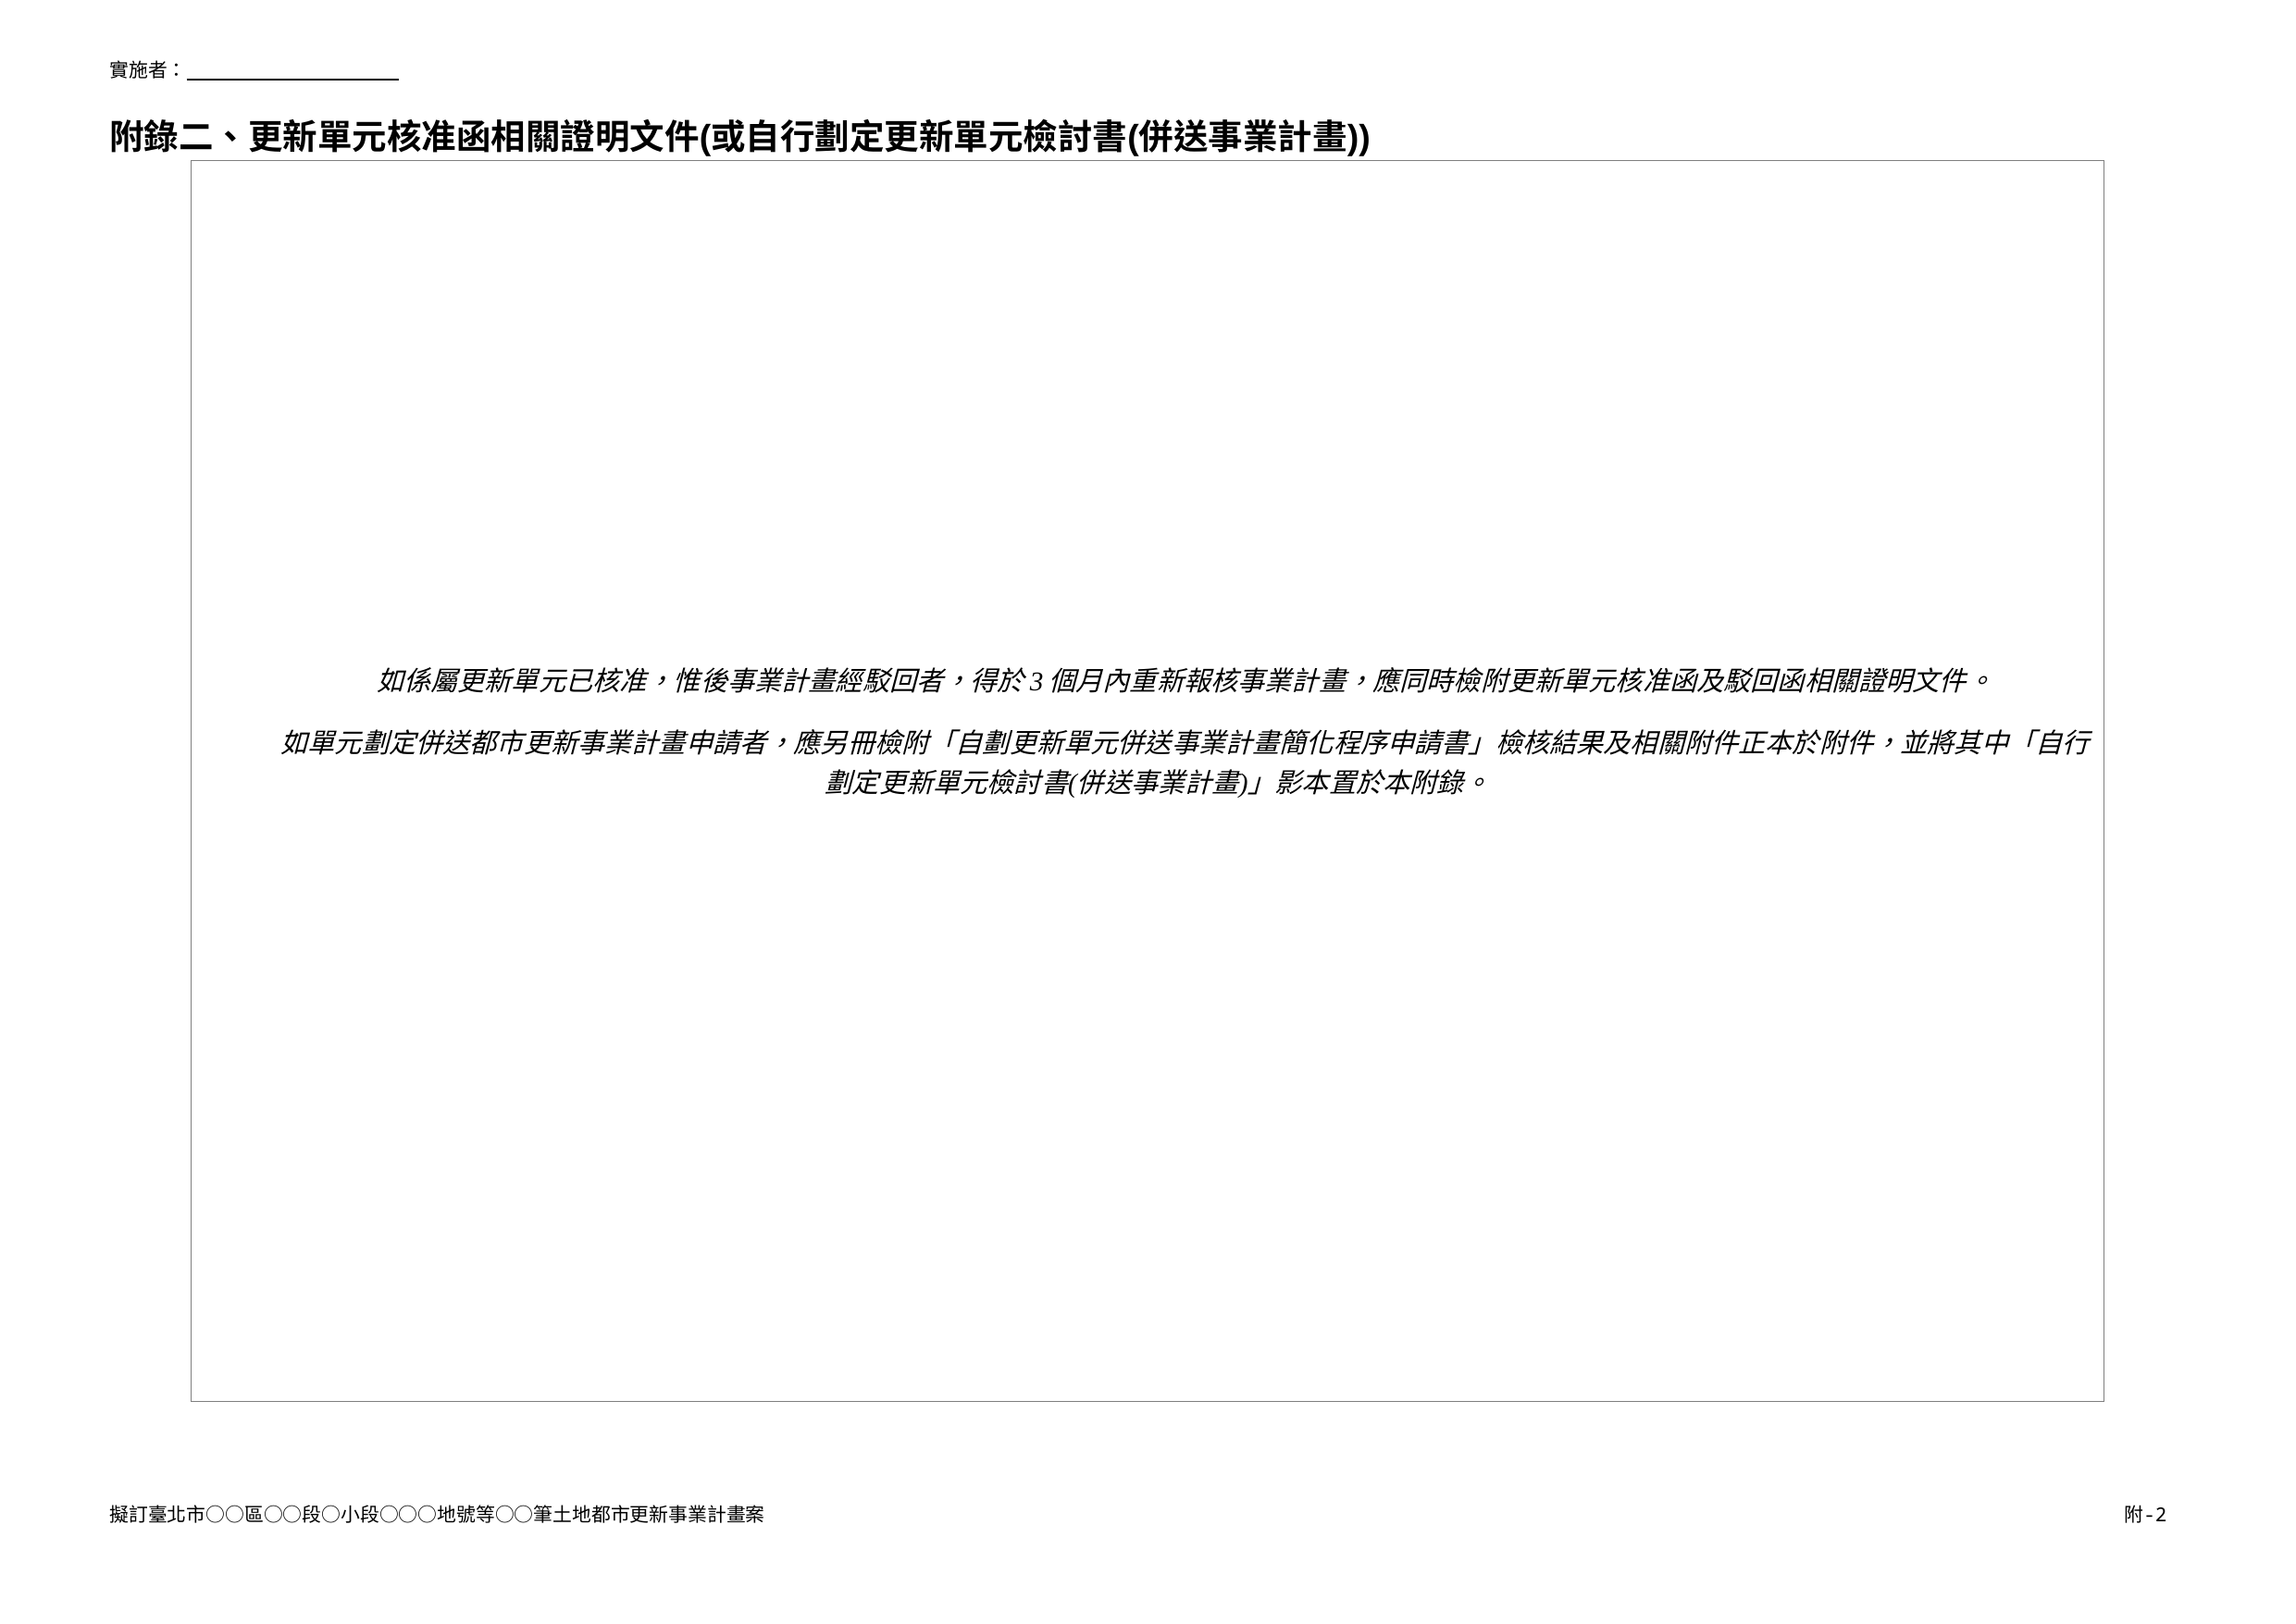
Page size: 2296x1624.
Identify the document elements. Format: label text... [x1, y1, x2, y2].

subtitle 附錄二、更新單元核准函相關證明文件(或自行劃定更新單元檢討書(併送事業計畫)) [109, 109, 2186, 159]
table_header 如係屬更新單元已核准，惟後事業計畫經駁回者，得於3個月內重新報核事業計畫，應同時檢附更新單元核准函及駁回函相關證明文件。 如單元劃定併送都市更新事業計畫申請者，應另冊檢附「自劃更新單元併送事業計畫簡化程序申請書」檢核結果及相關附件正本於附件，並將其中「自行劃定更新單元檢討書(併送事業計畫)」影本置於本附錄。 [192, 161, 2104, 1401]
